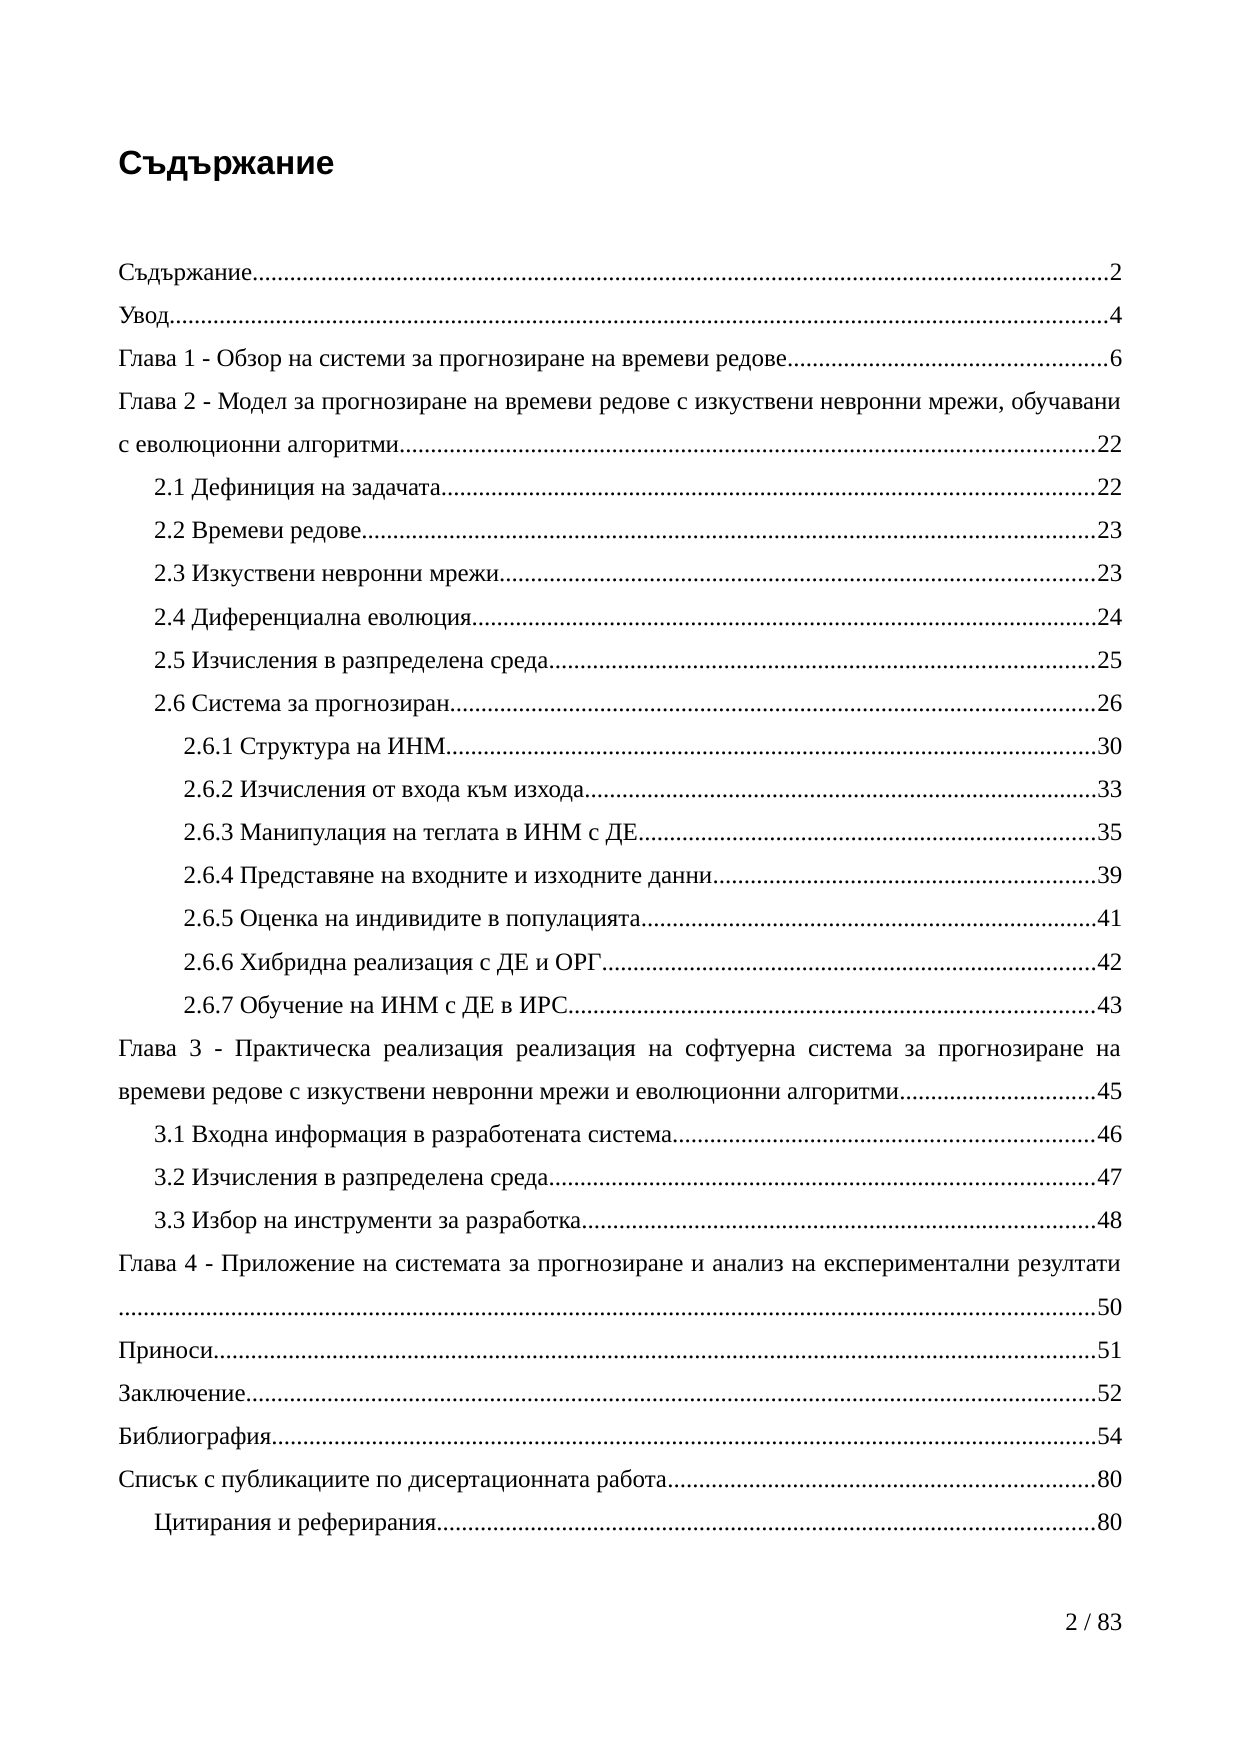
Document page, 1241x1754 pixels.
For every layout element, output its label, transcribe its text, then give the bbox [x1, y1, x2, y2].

text 2.2 Времеви редове 23 [148, 515, 1122, 544]
text Списък с публикациите по дисертационната работа 80 [118, 1464, 1122, 1493]
text Глава 1 - Обзор на системи за прогнозиране на времеви редове 6 [118, 343, 1122, 372]
text Увод 4 [118, 300, 1122, 328]
text 2.1 Дефиниция на задачата 22 [148, 472, 1122, 501]
text Цитирания и реферирания 80 [148, 1507, 1122, 1536]
text Приноси 51 [118, 1335, 1122, 1363]
text Съдържание 2 [118, 257, 1122, 285]
text 2.6.1 Структура на ИНМ 30 [177, 731, 1122, 760]
text Глава 4 - Приложение на системата за прогнозиране и анализ на експериментални резултати 50 [118, 1248, 1122, 1320]
text 2.6.6 Хибридна реализация с ДЕ и ОРГ 42 [177, 947, 1122, 975]
text 3.2 Изчисления в разпределена среда 47 [148, 1162, 1122, 1191]
text 2.6.4 Представяне на входните и изходните данни 39 [177, 860, 1122, 889]
text 2.6.3 Манипулация на теглата в ИНМ с ДЕ 35 [177, 817, 1122, 846]
text 2.6.5 Оценка на индивидите в популацията 41 [177, 903, 1122, 932]
text 2.4 Диференциална еволюция 24 [148, 602, 1122, 630]
text 2.6 Система за прогнозиран 26 [148, 688, 1122, 717]
text 3.1 Входна информация в разработената система 46 [148, 1119, 1122, 1148]
text 3.3 Избор на инструменти за разработка 48 [148, 1205, 1122, 1234]
text Заключение 52 [118, 1378, 1122, 1407]
text Библиография 54 [118, 1421, 1122, 1450]
subtitle Съдържание [118, 143, 1122, 182]
text 2.6.7 Обучение на ИНМ с ДЕ в ИРС 43 [177, 990, 1122, 1018]
text 2.6.2 Изчисления от входа към изхода 33 [177, 774, 1122, 803]
text 2.5 Изчисления в разпределена среда 25 [148, 645, 1122, 673]
text Глава 3 - Практическа реализация реализация на софтуерна система за прогнозиране на времеви редове с изкуствени невронни мрежи и еволюционни алгоритми 45 [118, 1033, 1122, 1105]
text 2.3 Изкуствени невронни мрежи 23 [148, 558, 1122, 587]
text Глава 2 - Модел за прогнозиране на времеви редове с изкуствени невронни мрежи, обучавани с еволюционни алгоритми 22 [118, 386, 1122, 458]
